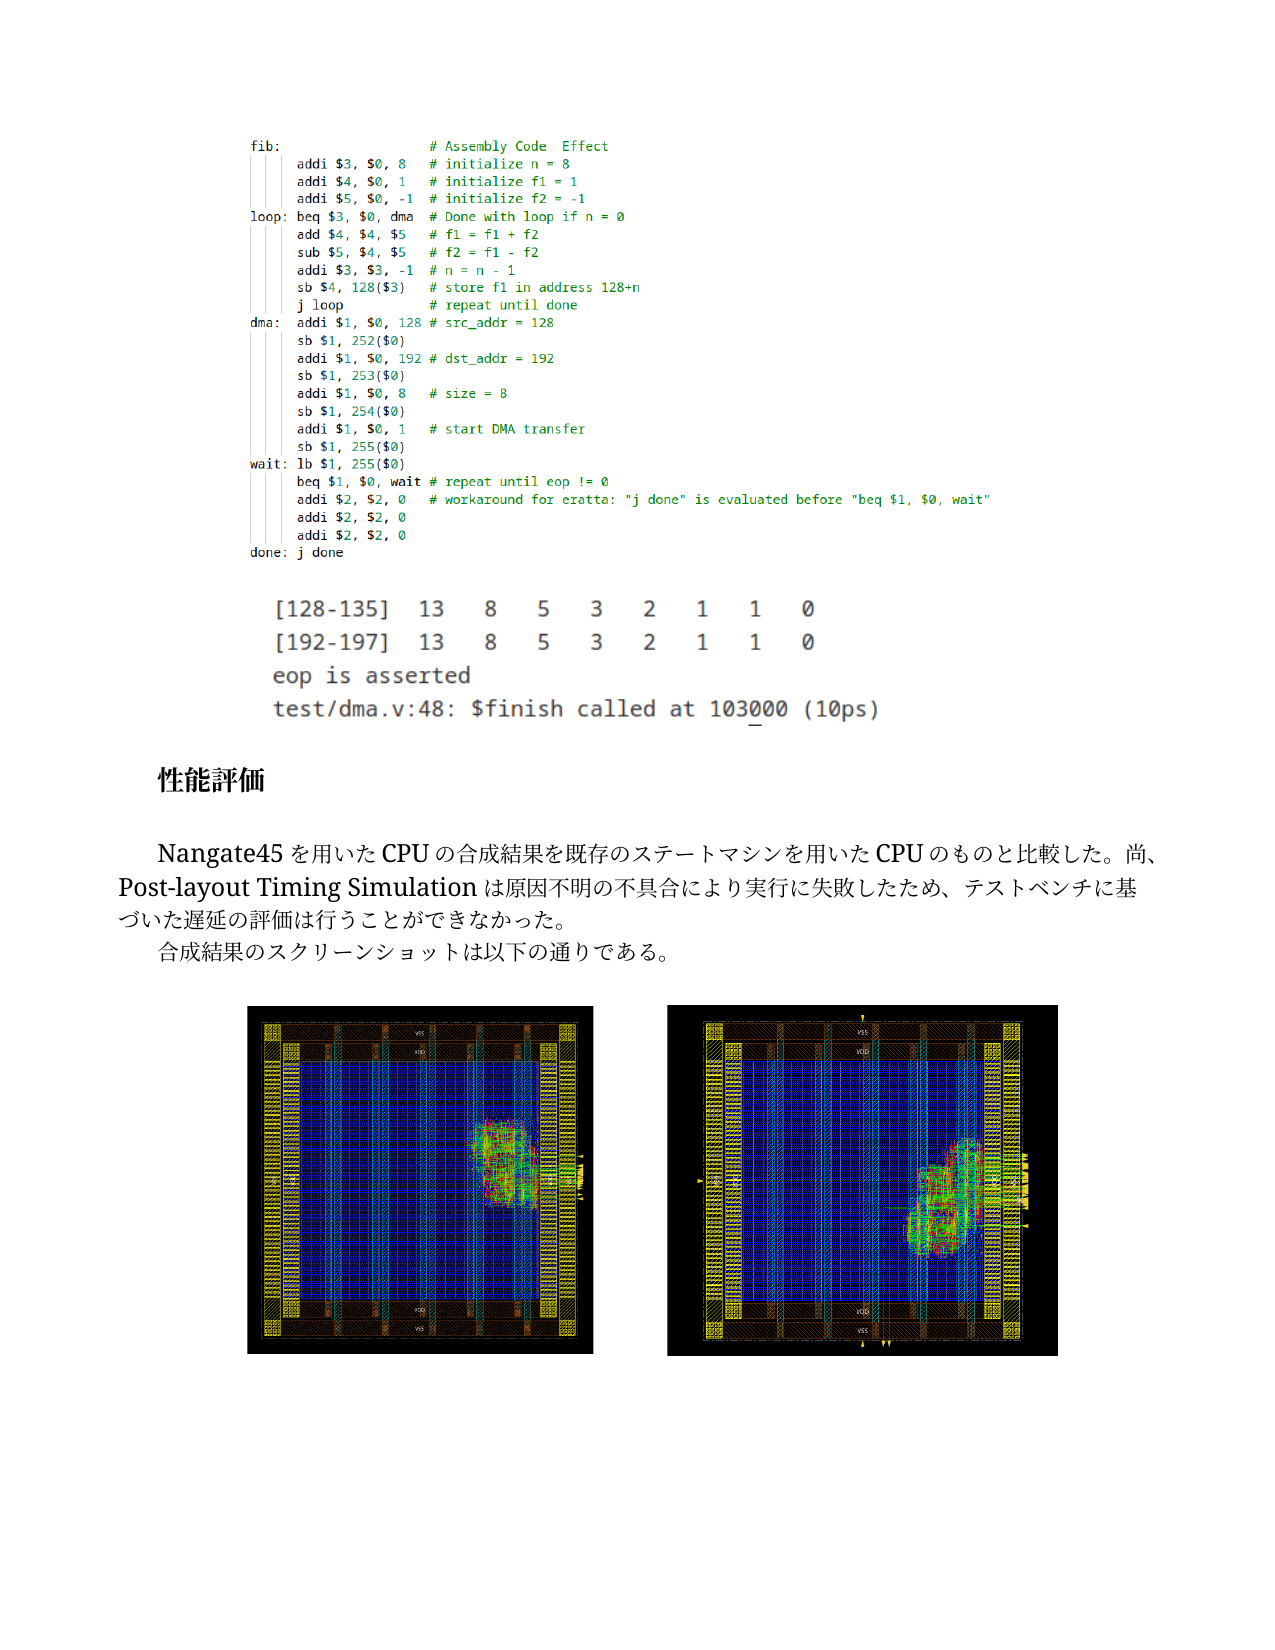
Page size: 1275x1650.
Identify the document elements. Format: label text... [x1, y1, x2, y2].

text Nangate45を用いたCPUの合成結果を既存のステートマシンを用いたCPUのものと比較した。尚、Post-layout Timing Simulationは原因不明の不具合により実行に失敗したため、テストベンチに基づいた遅延の評価は行うことができなかった。 [118, 835, 1157, 935]
picture [266, 594, 881, 726]
text 合成結果のスクリーンショットは以下の通りである。 [118, 935, 1157, 966]
text 性能評価 [118, 759, 1157, 798]
picture [667, 1005, 1058, 1356]
picture [247, 1006, 594, 1354]
picture [241, 134, 995, 561]
